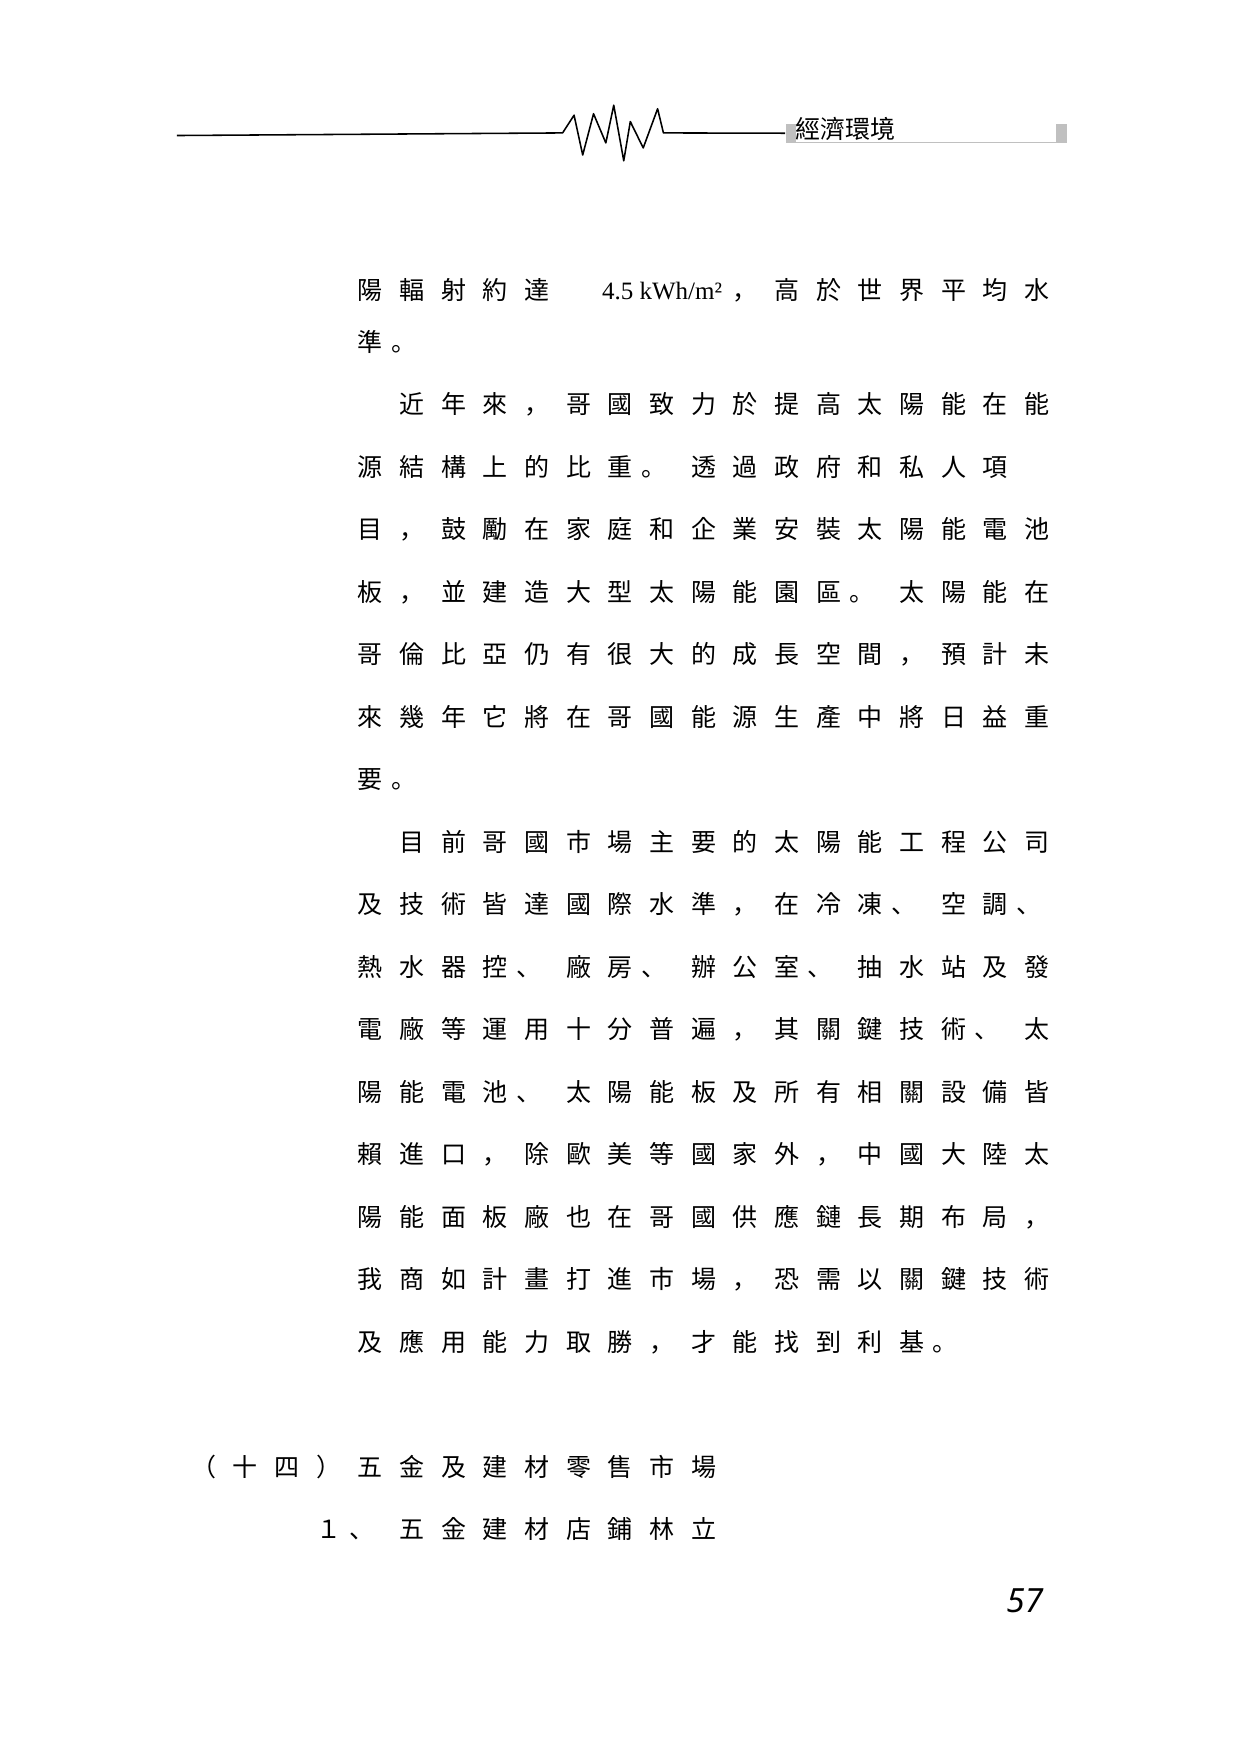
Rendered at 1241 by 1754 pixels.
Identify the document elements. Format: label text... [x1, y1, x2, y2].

text （十四）五金及建材零售市場 [183, 1424, 1058, 1486]
text 目前哥國市場主要的太陽能工程公司及技術皆達國際水準，在冷凍、空調、熱水器控、廠房、辦公室、抽水站及發電廠等運用十分普遍，其關鍵技術、太陽能電池、太陽能板及所有相關設備皆賴進口，除歐美等國家外，中國大陸太陽能面板廠也在哥國供應鏈長期布局，我商如計畫打進市場，恐需以關鍵技術及應用能力取勝，才能找到利基。 [330, 799, 1058, 1361]
text 近年來，哥國致力於提高太陽能在能源結構上的比重。透過政府和私人項目，鼓勵在家庭和企業安裝太陽能電池板，並建造大型太陽能園區。太陽能在哥倫比亞仍有很大的成長空間，預計未來幾年它將在哥國能源生產中將日益重要。 [330, 361, 1058, 799]
text 陽輻射約達 4.5 kWh/m²，高於世界平均水準。 [330, 236, 1058, 361]
text １、五金建材店鋪林立 [281, 1486, 1058, 1549]
